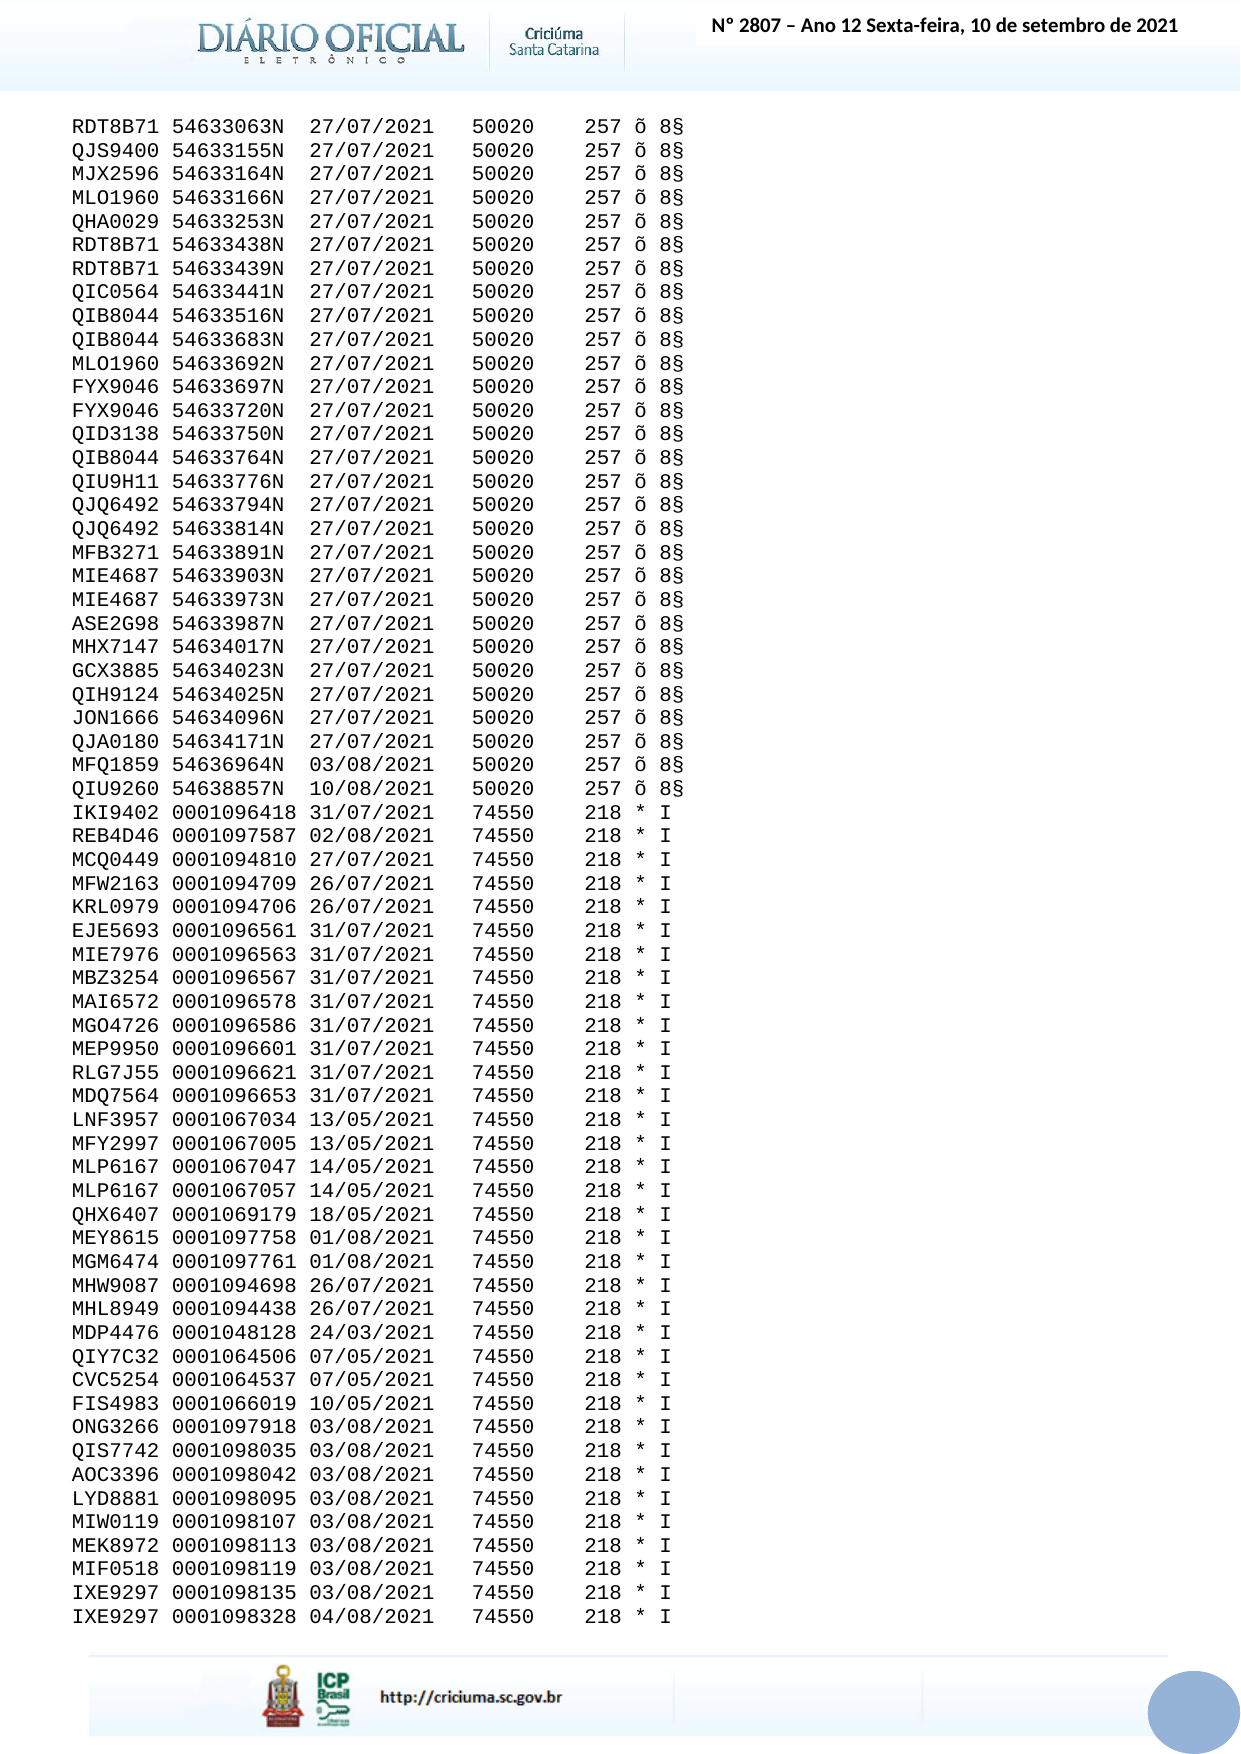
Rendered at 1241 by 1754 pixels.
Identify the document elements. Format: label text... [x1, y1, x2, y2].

text KRL0979 0001094706 26/07/2021 74550 218 * I [59, 896, 1181, 920]
text QJQ6492 54633814N 27/07/2021 50020 257 õ 8§ [59, 518, 1181, 542]
text QHA0029 54633253N 27/07/2021 50020 257 õ 8§ [59, 211, 1181, 234]
text QIH9124 54634025N 27/07/2021 50020 257 õ 8§ [59, 683, 1181, 707]
text MDP4476 0001048128 24/03/2021 74550 218 * I [59, 1322, 1181, 1346]
text MHW9087 0001094698 26/07/2021 74550 218 * I [59, 1275, 1181, 1298]
text RLG7J55 0001096621 31/07/2021 74550 218 * I [59, 1062, 1181, 1086]
text QJA0180 54634171N 27/07/2021 50020 257 õ 8§ [59, 731, 1181, 754]
text ASE2G98 54633987N 27/07/2021 50020 257 õ 8§ [59, 613, 1181, 636]
text QIY7C32 0001064506 07/05/2021 74550 218 * I [59, 1346, 1181, 1369]
text IXE9297 0001098328 04/08/2021 74550 218 * I [59, 1606, 1181, 1629]
text MBZ3254 0001096567 31/07/2021 74550 218 * I [59, 967, 1181, 991]
text MGM6474 0001097761 01/08/2021 74550 218 * I [59, 1251, 1181, 1275]
text FYX9046 54633697N 27/07/2021 50020 257 õ 8§ [59, 376, 1181, 400]
text MFB3271 54633891N 27/07/2021 50020 257 õ 8§ [59, 542, 1181, 565]
text MEY8615 0001097758 01/08/2021 74550 218 * I [59, 1227, 1181, 1251]
text ONG3266 0001097918 03/08/2021 74550 218 * I [59, 1417, 1181, 1440]
text AOC3396 0001098042 03/08/2021 74550 218 * I [59, 1464, 1181, 1487]
text MDQ7564 0001096653 31/07/2021 74550 218 * I [59, 1086, 1181, 1109]
text RDT8B71 54633438N 27/07/2021 50020 257 õ 8§ [59, 234, 1181, 258]
text QIS7742 0001098035 03/08/2021 74550 218 * I [59, 1440, 1181, 1464]
text QIB8044 54633764N 27/07/2021 50020 257 õ 8§ [59, 447, 1181, 471]
text MLO1960 54633166N 27/07/2021 50020 257 õ 8§ [59, 187, 1181, 211]
text MEP9950 0001096601 31/07/2021 74550 218 * I [59, 1038, 1181, 1062]
text MLO1960 54633692N 27/07/2021 50020 257 õ 8§ [59, 352, 1181, 376]
text MIF0518 0001098119 03/08/2021 74550 218 * I [59, 1558, 1181, 1582]
text QJQ6492 54633794N 27/07/2021 50020 257 õ 8§ [59, 494, 1181, 518]
text FYX9046 54633720N 27/07/2021 50020 257 õ 8§ [59, 400, 1181, 423]
text MIE4687 54633973N 27/07/2021 50020 257 õ 8§ [59, 589, 1181, 613]
text QID3138 54633750N 27/07/2021 50020 257 õ 8§ [59, 423, 1181, 447]
text LYD8881 0001098095 03/08/2021 74550 218 * I [59, 1487, 1181, 1511]
text QIU9260 54638857N 10/08/2021 50020 257 õ 8§ [59, 778, 1181, 802]
text QIB8044 54633516N 27/07/2021 50020 257 õ 8§ [59, 305, 1181, 329]
text QHX6407 0001069179 18/05/2021 74550 218 * I [59, 1204, 1181, 1227]
text CVC5254 0001064537 07/05/2021 74550 218 * I [59, 1369, 1181, 1393]
text MIW0119 0001098107 03/08/2021 74550 218 * I [59, 1511, 1181, 1535]
text MJX2596 54633164N 27/07/2021 50020 257 õ 8§ [59, 163, 1181, 187]
text MFQ1859 54636964N 03/08/2021 50020 257 õ 8§ [59, 754, 1181, 778]
text MLP6167 0001067047 14/05/2021 74550 218 * I [59, 1156, 1181, 1180]
text MHL8949 0001094438 26/07/2021 74550 218 * I [59, 1298, 1181, 1322]
text FIS4983 0001066019 10/05/2021 74550 218 * I [59, 1393, 1181, 1417]
text IXE9297 0001098135 03/08/2021 74550 218 * I [59, 1582, 1181, 1606]
text QIU9H11 54633776N 27/07/2021 50020 257 õ 8§ [59, 471, 1181, 494]
text MFY2997 0001067005 13/05/2021 74550 218 * I [59, 1133, 1181, 1156]
text MAI6572 0001096578 31/07/2021 74550 218 * I [59, 991, 1181, 1014]
text RDT8B71 54633439N 27/07/2021 50020 257 õ 8§ [59, 258, 1181, 282]
text MHX7147 54634017N 27/07/2021 50020 257 õ 8§ [59, 636, 1181, 660]
text MIE7976 0001096563 31/07/2021 74550 218 * I [59, 944, 1181, 967]
text MCQ0449 0001094810 27/07/2021 74550 218 * I [59, 849, 1181, 873]
text LNF3957 0001067034 13/05/2021 74550 218 * I [59, 1109, 1181, 1133]
text JON1666 54634096N 27/07/2021 50020 257 õ 8§ [59, 707, 1181, 731]
text EJE5693 0001096561 31/07/2021 74550 218 * I [59, 920, 1181, 944]
text REB4D46 0001097587 02/08/2021 74550 218 * I [59, 825, 1181, 849]
text RDT8B71 54633063N 27/07/2021 50020 257 õ 8§ [59, 116, 1181, 140]
text MLP6167 0001067057 14/05/2021 74550 218 * I [59, 1180, 1181, 1204]
text QIC0564 54633441N 27/07/2021 50020 257 õ 8§ [59, 282, 1181, 305]
text IKI9402 0001096418 31/07/2021 74550 218 * I [59, 802, 1181, 825]
text MGO4726 0001096586 31/07/2021 74550 218 * I [59, 1014, 1181, 1038]
text QJS9400 54633155N 27/07/2021 50020 257 õ 8§ [59, 140, 1181, 163]
text MIE4687 54633903N 27/07/2021 50020 257 õ 8§ [59, 565, 1181, 589]
text GCX3885 54634023N 27/07/2021 50020 257 õ 8§ [59, 660, 1181, 683]
text MEK8972 0001098113 03/08/2021 74550 218 * I [59, 1535, 1181, 1558]
text QIB8044 54633683N 27/07/2021 50020 257 õ 8§ [59, 329, 1181, 352]
text MFW2163 0001094709 26/07/2021 74550 218 * I [59, 873, 1181, 896]
